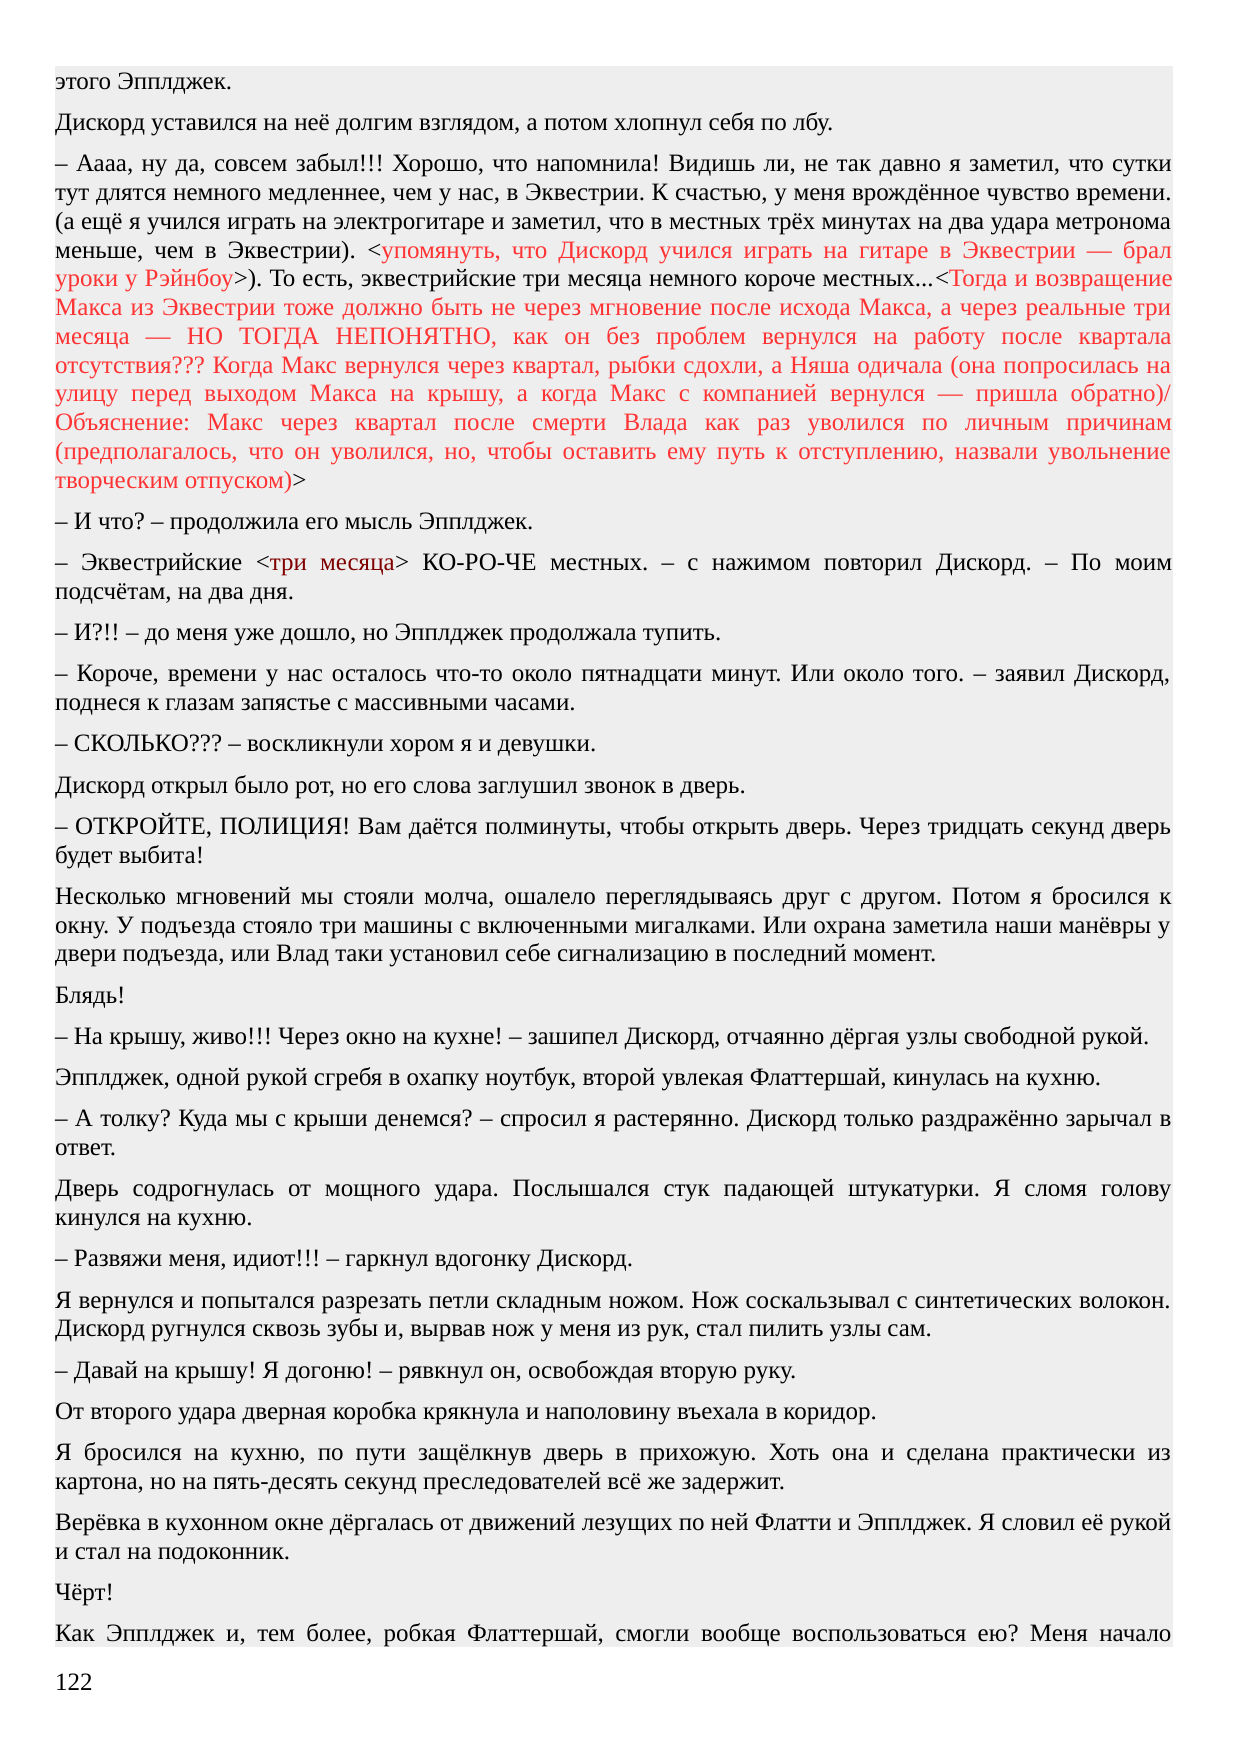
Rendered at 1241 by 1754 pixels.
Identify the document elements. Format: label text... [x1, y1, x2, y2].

text – Эквестрийские <три месяца> КО-РО-ЧЕ местных. – с нажимом повторил Дискорд. – По моим подсчётам, на два дня. [55, 547, 1173, 605]
text Как Эпплджек и, тем более, робкая Флаттершай, смогли вообще воспользоваться ею? Меня начало [55, 1618, 1173, 1647]
text Блядь! [55, 980, 1173, 1008]
text Верёвка в кухонном окне дёргалась от движений лезущих по ней Флатти и Эпплджек. Я словил её рукой и стал на подоконник. [55, 1507, 1173, 1565]
text От второго удара дверная коробка крякнула и наполовину въехала в коридор. [55, 1396, 1173, 1425]
text Чёрт! [55, 1577, 1173, 1606]
text – ОТКРОЙТЕ, ПОЛИЦИЯ! Вам даётся полминуты, чтобы открыть дверь. Через тридцать секунд дверь будет выбита! [55, 811, 1173, 868]
text – А толку? Куда мы с крыши денемся? – спросил я растерянно. Дискорд только раздражённо зарычал в ответ. [55, 1103, 1173, 1161]
text Дискорд открыл было рот, но его слова заглушил звонок в дверь. [55, 770, 1173, 798]
text – СКОЛЬКО??? – воскликнули хором я и девушки. [55, 728, 1173, 757]
text – Аааа, ну да, совсем забыл!!! Хорошо, что напомнила! Видишь ли, не так давно я заметил, что сутки тут длятся немного медленнее, чем у нас, в Эквестрии. К счастью, у меня врождённое чувство времени. (а ещё я учился играть на электрогитаре и заметил, что в местных трёх минутах на два удара метронома меньше, чем в Эквестрии). <упомянуть, что Дискорд учился играть на гитаре в Эквестрии — брал уроки у Рэйнбоу>). То есть, эквестрийские три месяца немного короче местных...<Тогда и возвращение Макса из Эквестрии тоже должно быть не через мгновение после исхода Макса, а через реальные три месяца — НО ТОГДА НЕПОНЯТНО, как он без проблем вернулся на работу после квартала отсутствия??? Когда Макс вернулся через квартал, рыбки сдохли, а Няша одичала (она попросилась на улицу перед выходом Макса на крышу, а когда Макс с компанией вернулся — пришла обратно)/ Объяснение: Макс через квартал после смерти Влада как раз уволился по личным причинам (предполагалось, что он уволился, но, чтобы оставить ему путь к отступлению, назвали увольнение творческим отпуском)> [55, 148, 1173, 493]
text Я вернулся и попытался разрезать петли складным ножом. Нож соскальзывал с синтетических волокон. Дискорд ругнулся сквозь зубы и, вырвав нож у меня из рук, стал пилить узлы сам. [55, 1285, 1173, 1342]
text Дверь содрогнулась от мощного удара. Послышался стук падающей штукатурки. Я сломя голову кинулся на кухню. [55, 1173, 1173, 1231]
text – Давай на крышу! Я догоню! – рявкнул он, освобождая вторую руку. [55, 1355, 1173, 1383]
text Я бросился на кухню, по пути защёлкнув дверь в прихожую. Хоть она и сделана практически из картона, но на пять-десять секунд преследователей всё же задержит. [55, 1437, 1173, 1495]
text – И что? – продолжила его мысль Эпплджек. [55, 506, 1173, 535]
text – Развяжи меня, идиот!!! – гаркнул вдогонку Дискорд. [55, 1243, 1173, 1272]
text Эпплджек, одной рукой сгребя в охапку ноутбук, второй увлекая Флаттершай, кинулась на кухню. [55, 1062, 1173, 1091]
text этого Эпплджек. [55, 66, 1173, 95]
text Дискорд уставился на неё долгим взглядом, а потом хлопнул себя по лбу. [55, 107, 1173, 136]
text – На крышу, живо!!! Через окно на кухне! – зашипел Дискорд, отчаянно дёргая узлы свободной рукой. [55, 1021, 1173, 1050]
text Несколько мгновений мы стояли молча, ошалело переглядываясь друг с другом. Потом я бросился к окну. У подъезда стояло три машины с включенными мигалками. Или охрана заметила наши манёвры у двери подъезда, или Влад таки установил себе сигнализацию в последний момент. [55, 881, 1173, 967]
text – И?!! – до меня уже дошло, но Эпплджек продолжала тупить. [55, 617, 1173, 646]
text – Короче, времени у нас осталось что-то около пятнадцати минут. Или около того. – заявил Дискорд, поднеся к глазам запястье с массивными часами. [55, 658, 1173, 716]
